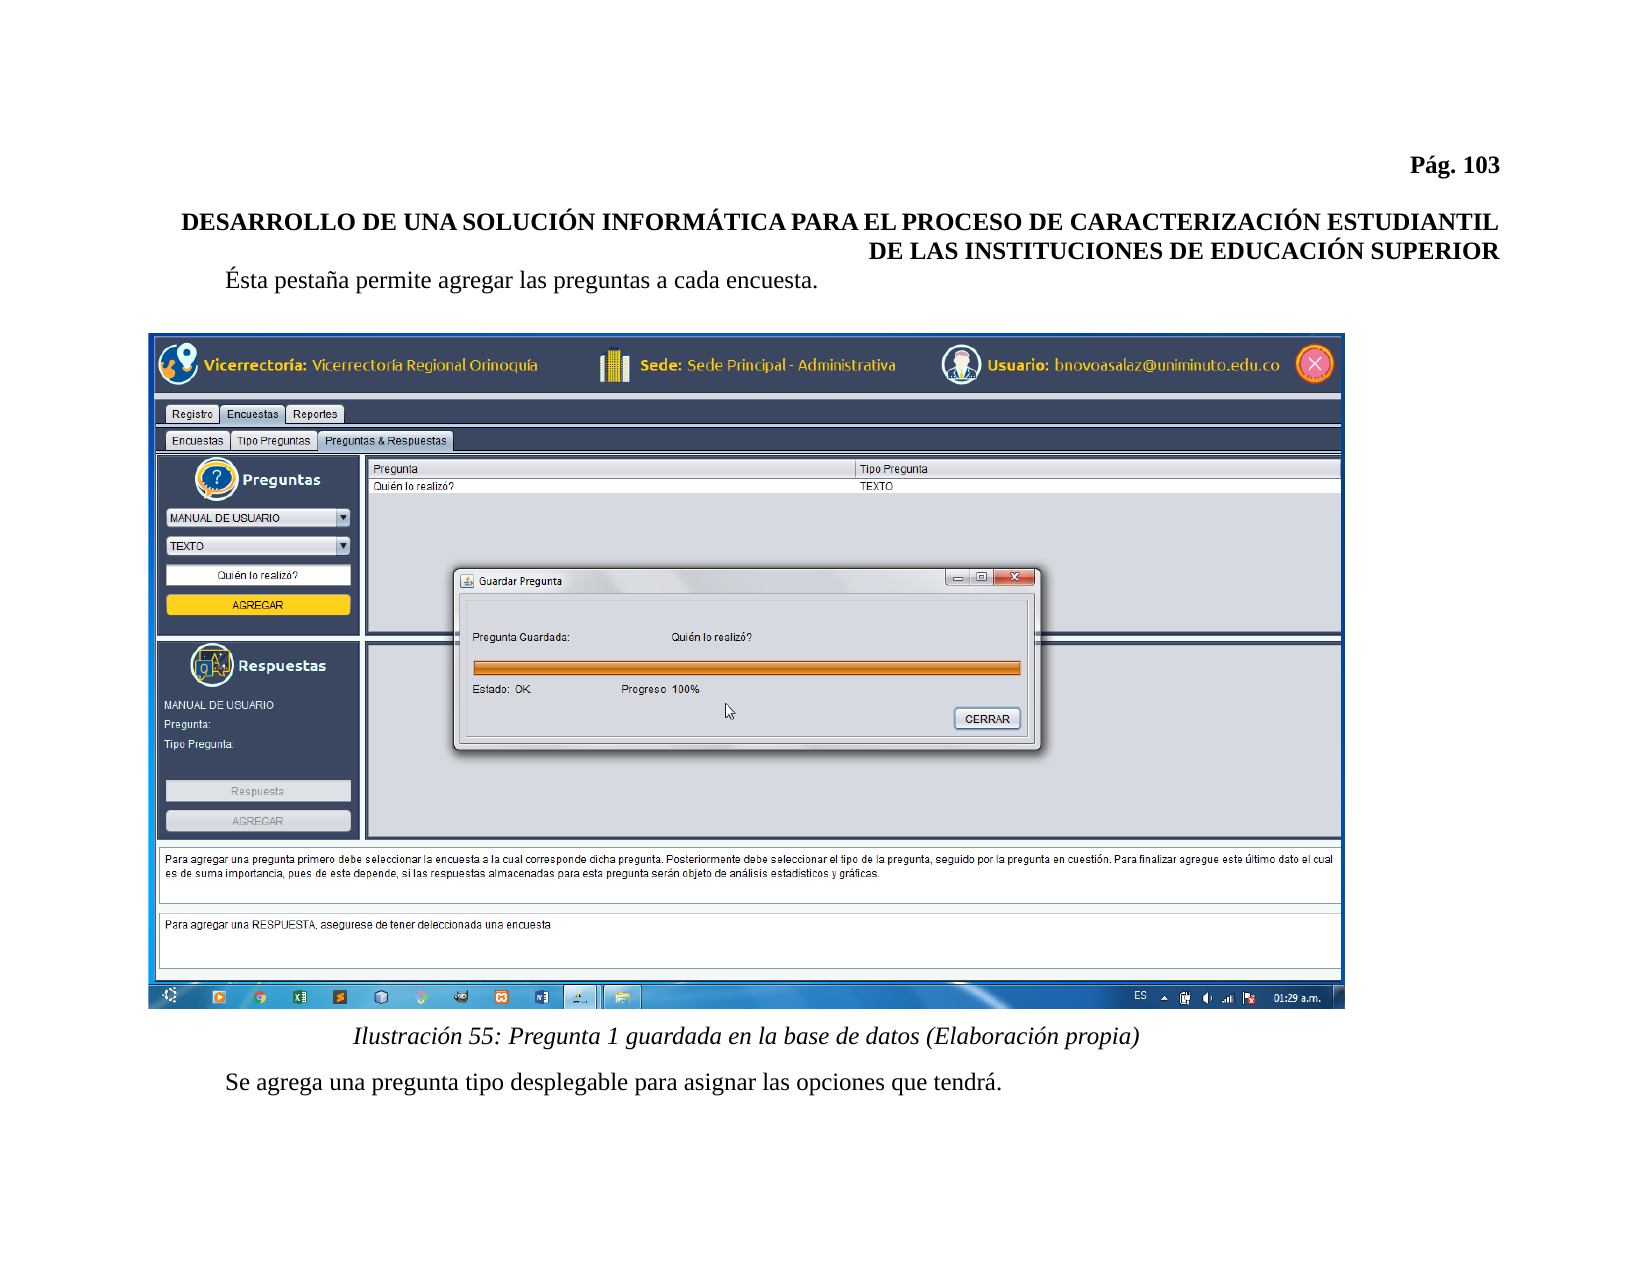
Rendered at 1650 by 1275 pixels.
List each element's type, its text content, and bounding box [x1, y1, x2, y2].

text Ésta pestaña permite agregar las preguntas a cada encuesta. [150, 265, 1500, 294]
picture [148, 333, 1345, 1009]
text Se agrega una pregunta tipo desplegable para asignar las opciones que tendrá. [150, 1067, 1500, 1096]
text Ilustración 55: Pregunta 1 guardada en la base de datos (Elaboración propia) [148, 1021, 1346, 1050]
